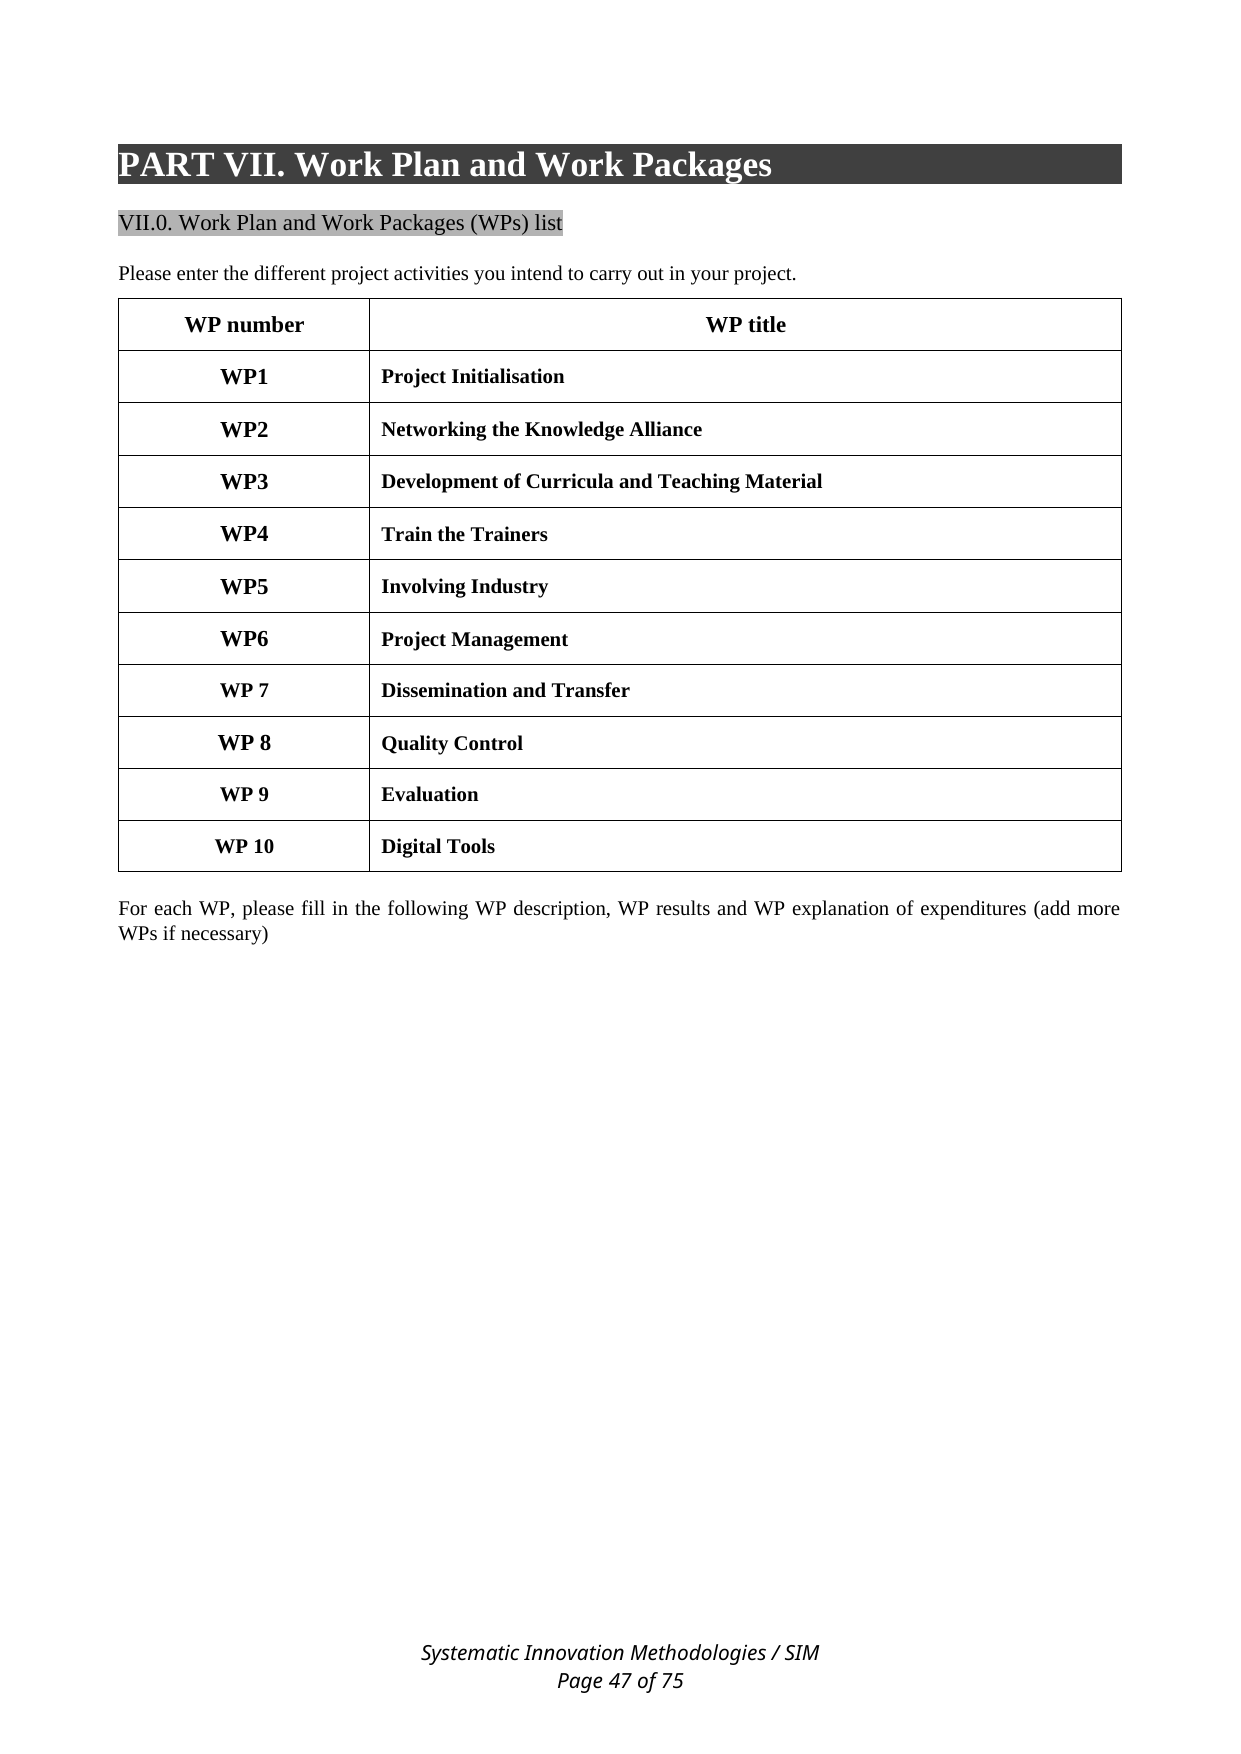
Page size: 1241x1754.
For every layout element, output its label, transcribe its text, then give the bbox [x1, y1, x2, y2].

table_cell Project Initialisation [370, 351, 1121, 402]
table_cell WP6 [119, 613, 369, 664]
subtitle PART VII. Work Plan and Work Packages [118, 144, 1122, 184]
table_cell Evaluation [370, 769, 1121, 820]
table_cell WP 7 [119, 665, 369, 716]
table_cell WP2 [119, 403, 369, 454]
text VII.0. Work Plan and Work Packages (WPs) list [118, 209, 1122, 236]
table_cell Networking the Knowledge Alliance [370, 403, 1121, 454]
table_cell WP 8 [119, 717, 369, 768]
table_cell Train the Trainers [370, 508, 1121, 559]
table_header WP title [370, 299, 1121, 350]
table_cell Quality Control [370, 717, 1121, 768]
table_cell Digital Tools [370, 821, 1121, 871]
table_header WP number [119, 299, 369, 350]
table_cell WP1 [119, 351, 369, 402]
table_cell Project Management [370, 613, 1121, 664]
table_cell Development of Curricula and Teaching Material [370, 456, 1121, 507]
table_cell Involving Industry [370, 560, 1121, 612]
table_cell WP4 [119, 508, 369, 559]
table_cell WP5 [119, 560, 369, 612]
table_cell Dissemination and Transfer [370, 665, 1121, 716]
table_cell WP3 [119, 456, 369, 507]
text For each WP, please fill in the following WP description, WP results and WP explanation of expenditures (add more WPs if necessary) [118, 896, 1122, 944]
table_cell WP 10 [119, 821, 369, 871]
table_cell WP 9 [119, 769, 369, 820]
text Please enter the different project activities you intend to carry out in your project. [118, 261, 1122, 285]
